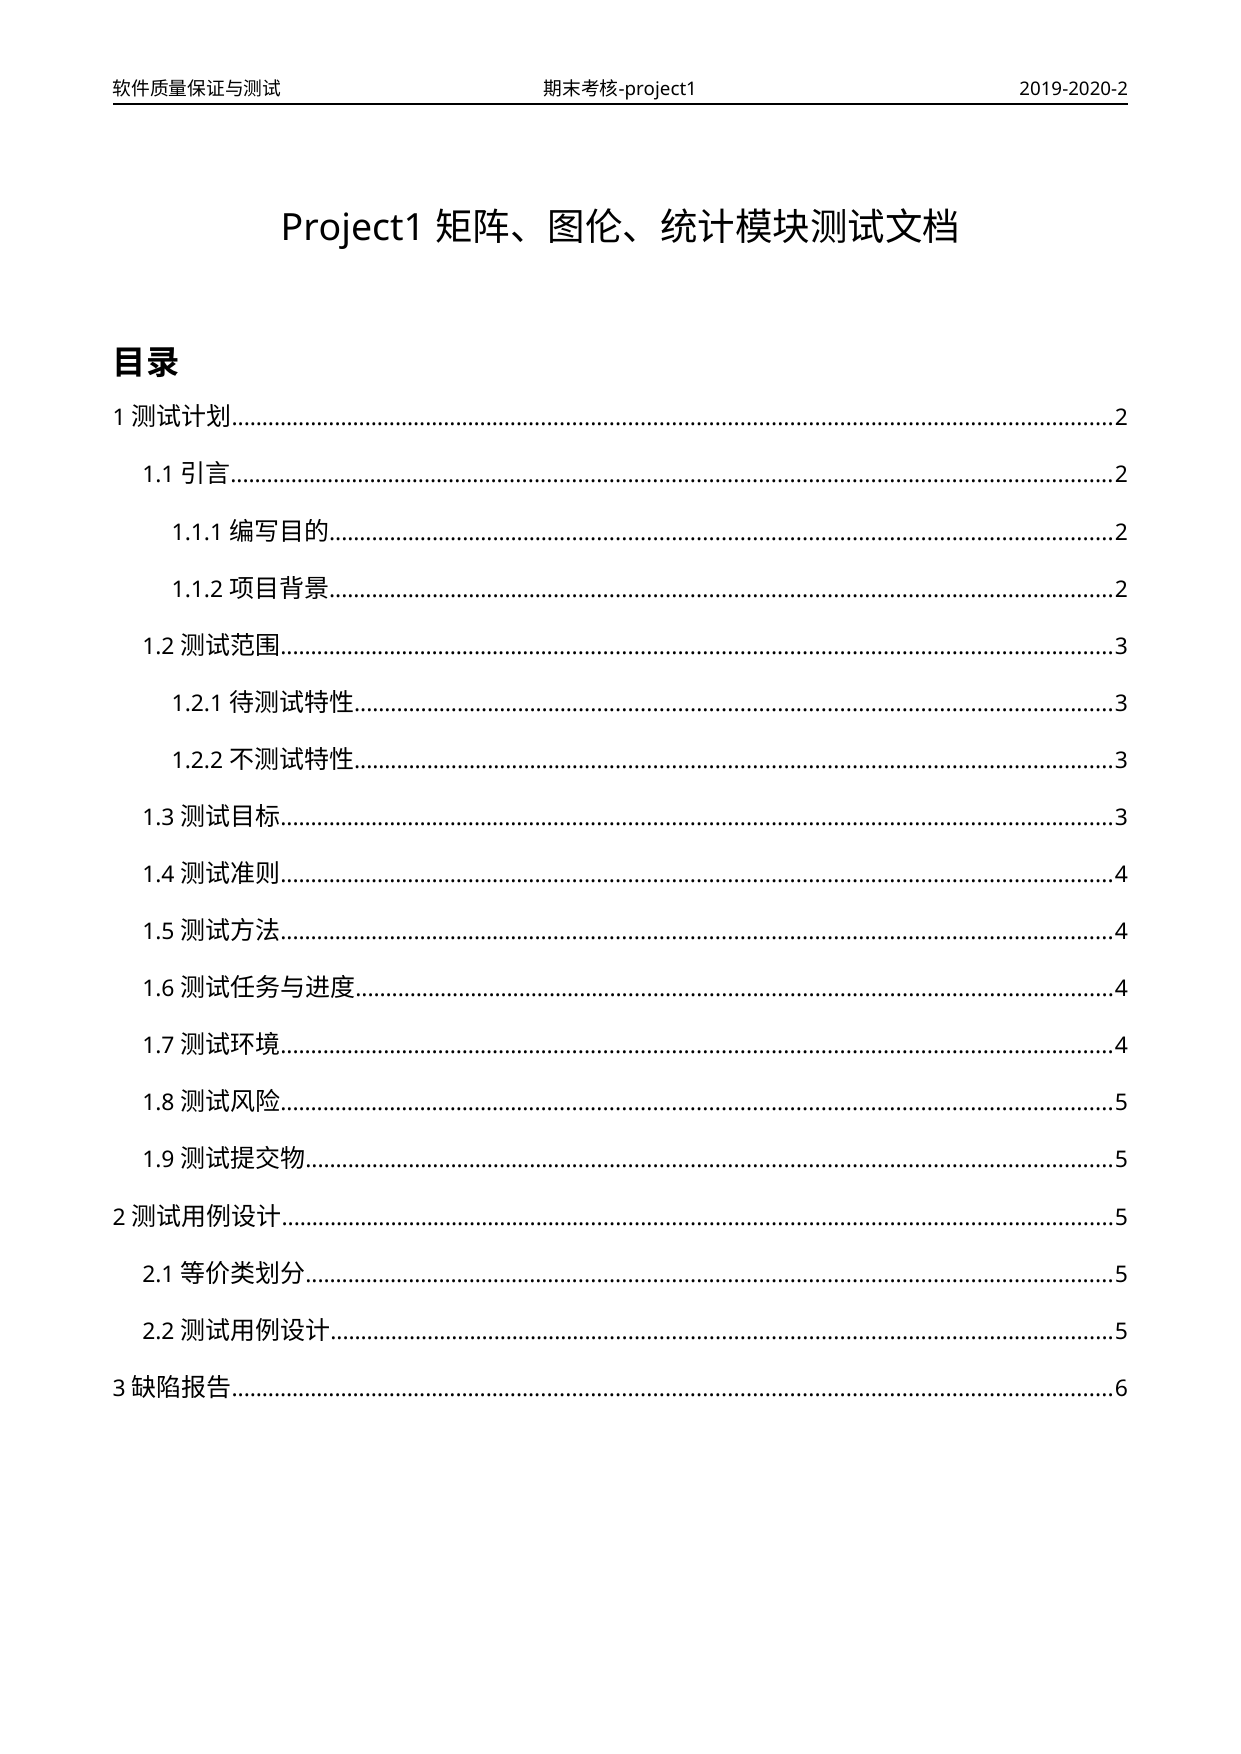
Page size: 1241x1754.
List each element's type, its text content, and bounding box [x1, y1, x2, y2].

text 1.5 测试方法 4 [142, 911, 1128, 947]
text 1.3 测试目标 3 [142, 796, 1128, 833]
text 2.2 测试用例设计 5 [142, 1310, 1128, 1346]
text 1.6 测试任务与进度 4 [142, 968, 1128, 1004]
text 1.1.2 项目背景 2 [171, 568, 1128, 604]
text 1.9 测试提交物 5 [142, 1139, 1128, 1175]
text 1.2.1 待测试特性 3 [171, 682, 1128, 718]
text 1.7 测试环境 4 [142, 1025, 1128, 1061]
subtitle 目录 [112, 336, 1128, 384]
text 1.4 测试准则 4 [142, 853, 1128, 890]
text 2.1 等价类划分 5 [142, 1253, 1128, 1289]
text 1.2 测试范围 3 [142, 625, 1128, 661]
text Project1 矩阵、图伦、统计模块测试文档 [112, 197, 1128, 251]
text 1 测试计划 2 [112, 397, 1128, 433]
text 1.1 引言 2 [142, 454, 1128, 490]
text 3 缺陷报告 6 [112, 1367, 1128, 1403]
text 1.1.1 编写目的 2 [171, 511, 1128, 547]
text 2 测试用例设计 5 [112, 1196, 1128, 1232]
text 1.8 测试风险 5 [142, 1082, 1128, 1118]
text 1.2.2 不测试特性 3 [171, 739, 1128, 776]
